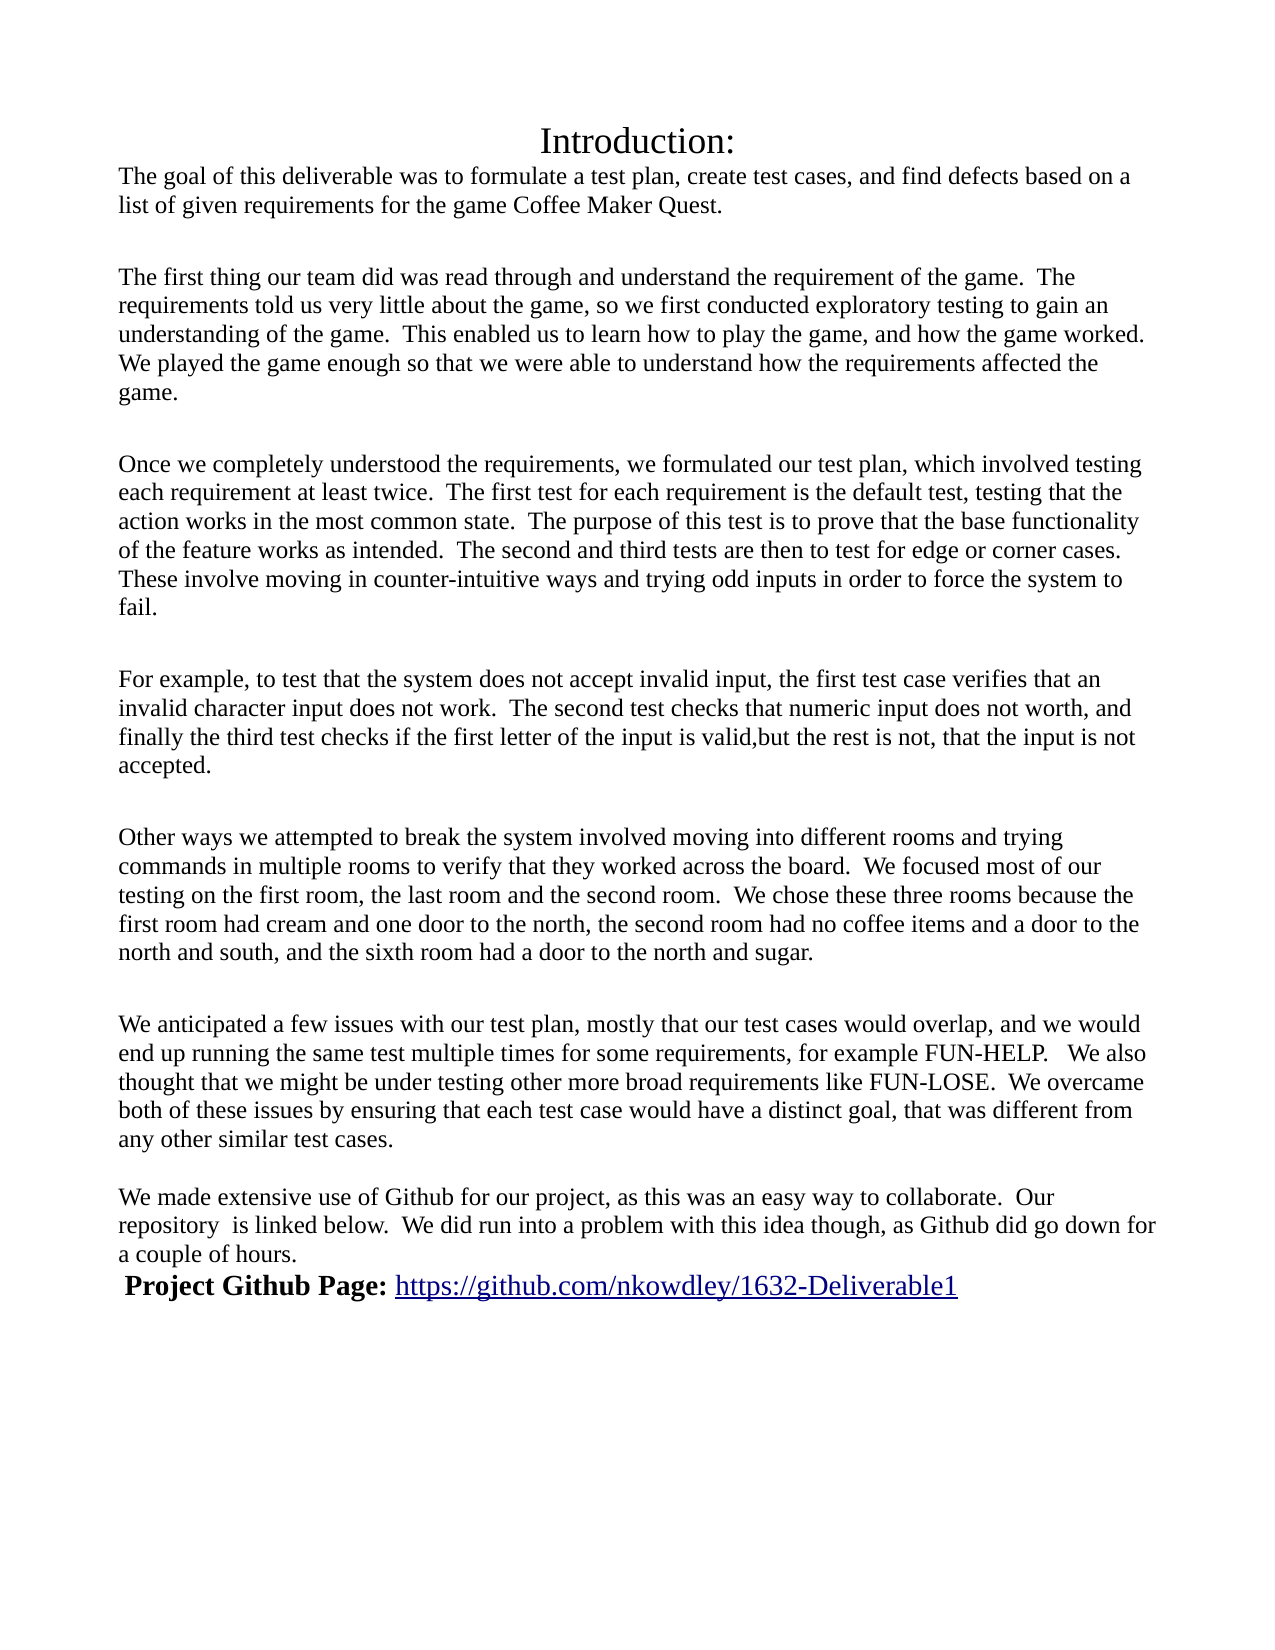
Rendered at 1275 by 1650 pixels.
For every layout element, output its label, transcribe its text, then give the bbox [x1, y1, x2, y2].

text Other ways we attempted to break the system involved moving into different rooms and trying commands in multiple rooms to verify that they worked across the board. We focused most of our testing on the first room, the last room and the second room. We chose these three rooms because the first room had cream and one door to the north, the second room had no coffee items and a door to the north and south, and the sixth room had a door to the north and sugar. [118, 822, 1157, 966]
text The first thing our team did was read through and understand the requirement of the game. The requirements told us very little about the game, so we first conducted exploratory testing to gain an understanding of the game. This enabled us to learn how to play the game, and how the game worked. We played the game enough so that we were able to understand how the requirements affected the game. [118, 262, 1157, 406]
text We anticipated a few issues with our test plan, mostly that our test cases would overlap, and we would end up running the same test multiple times for some requirements, for example FUN-HELP. We also thought that we might be under testing other more broad requirements like FUN-LOSE. We overcame both of these issues by ensuring that each test case would have a distinct goal, that was different from any other similar test cases. [118, 1009, 1157, 1182]
text We made extensive use of Github for our project, as this was an easy way to collaborate. Our repository is linked below. We did run into a problem with this idea though, as Github did go down for a couple of hours. [118, 1182, 1157, 1268]
text For example, to test that the system does not accept invalid input, the first test case verifies that an invalid character input does not work. The second test checks that numeric input does not worth, and finally the third test checks if the first letter of the input is valid,but the rest is not, that the input is not accepted. [118, 664, 1157, 779]
text Project Github Page: https://github.com/nkowdley/1632-Deliverable1 [118, 1268, 1157, 1302]
text Introduction: [118, 118, 1157, 161]
text The goal of this deliverable was to formulate a test plan, create test cases, and find defects based on a list of given requirements for the game Coffee Maker Quest. [118, 161, 1157, 219]
text Once we completely understood the requirements, we formulated our test plan, which involved testing each requirement at least twice. The first test for each requirement is the default test, testing that the action works in the most common state. The purpose of this test is to prove that the base functionality of the feature works as intended. The second and third tests are then to test for edge or corner cases. These involve moving in counter-intuitive ways and trying odd inputs in order to force the system to fail. [118, 449, 1157, 621]
